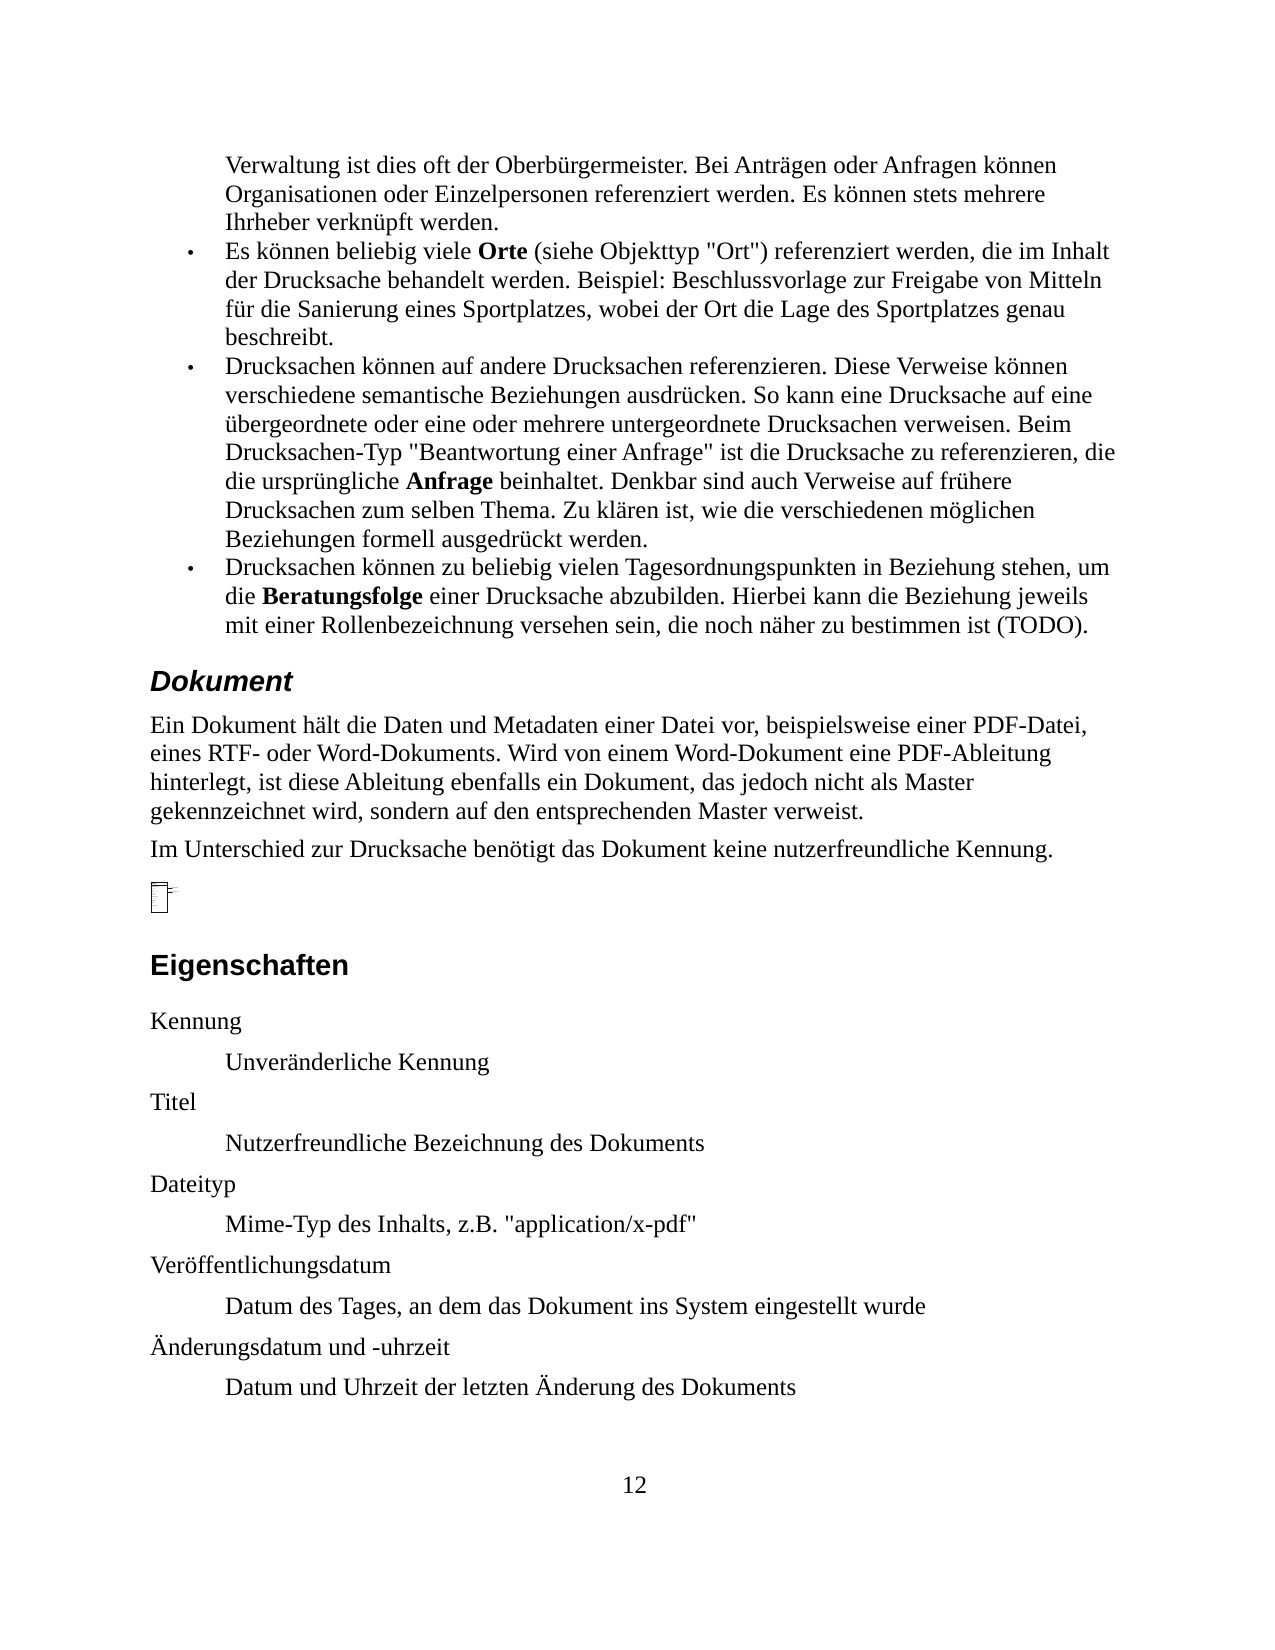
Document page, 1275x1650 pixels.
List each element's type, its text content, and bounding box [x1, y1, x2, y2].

text Datum und Uhrzeit der letzten Änderung des Dokuments [225, 1372, 1125, 1401]
text Änderungsdatum und -uhrzeit [150, 1332, 1125, 1360]
list Drucksachen können zu beliebig vielen Tagesordnungspunkten in Beziehung stehen, um die Beratungsfolge einer Drucksache abzubilden. Hierbei kann die Beziehung jeweils mit einer Rollenbezeichnung versehen sein, die noch näher zu bestimmen ist (TODO). [187, 552, 1125, 639]
text Kennung [150, 1006, 1125, 1034]
text Unveränderliche Kennung [225, 1047, 1125, 1075]
list Verwaltung ist dies oft der Oberbürgermeister. Bei Anträgen oder Anfragen können Organisationen oder Einzelpersonen referenziert werden. Es können stets mehrere Ihrheber verknüpft werden. [187, 150, 1125, 236]
text Veröffentlichungsdatum [150, 1250, 1125, 1279]
text Im Unterschied zur Drucksache benötigt das Dokument keine nutzerfreundliche Kennung. [150, 834, 1125, 862]
text Mime-Typ des Inhalts, z.B. "application/x-pdf" [225, 1209, 1125, 1238]
list Es können beliebig viele Orte (siehe Objekttyp "Ort") referenziert werden, die im Inhalt der Drucksache behandelt werden. Beispiel: Beschlussvorlage zur Freigabe von Mitteln für die Sanierung eines Sportplatzes, wobei der Ort die Lage des Sportplatzes genau beschreibt. [187, 236, 1125, 351]
text Dateityp [150, 1169, 1125, 1197]
subtitle Dokument [150, 664, 1125, 697]
text Titel [150, 1087, 1125, 1116]
list Drucksachen können auf andere Drucksachen referenzieren. Diese Verweise können verschiedene semantische Beziehungen ausdrücken. So kann eine Drucksache auf eine übergeordnete oder eine oder mehrere untergeordnete Drucksachen verweisen. Beim Drucksachen-Typ "Beantwortung einer Anfrage" ist die Drucksache zu referenzieren, die die ursprüngliche Anfrage beinhaltet. Denkbar sind auch Verweise auf frühere Drucksachen zum selben Thema. Zu klären ist, wie die verschiedenen möglichen Beziehungen formell ausgedrückt werden. [187, 351, 1125, 552]
text Datum des Tages, an dem das Dokument ins System eingestellt wurde [225, 1291, 1125, 1320]
text Nutzerfreundliche Bezeichnung des Dokuments [225, 1128, 1125, 1157]
subtitle Eigenschaften [150, 948, 1125, 981]
text Ein Dokument hält die Daten und Metadaten einer Datei vor, beispielsweise einer PDF-Datei, eines RTF- oder Word-Dokuments. Wird von einem Word-Dokument eine PDF-Ableitung hinterlegt, ist diese Ableitung ebenfalls ein Dokument, das jedoch nicht als Master gekennzeichnet wird, sondern auf den entsprechenden Master verweist. [150, 710, 1125, 825]
